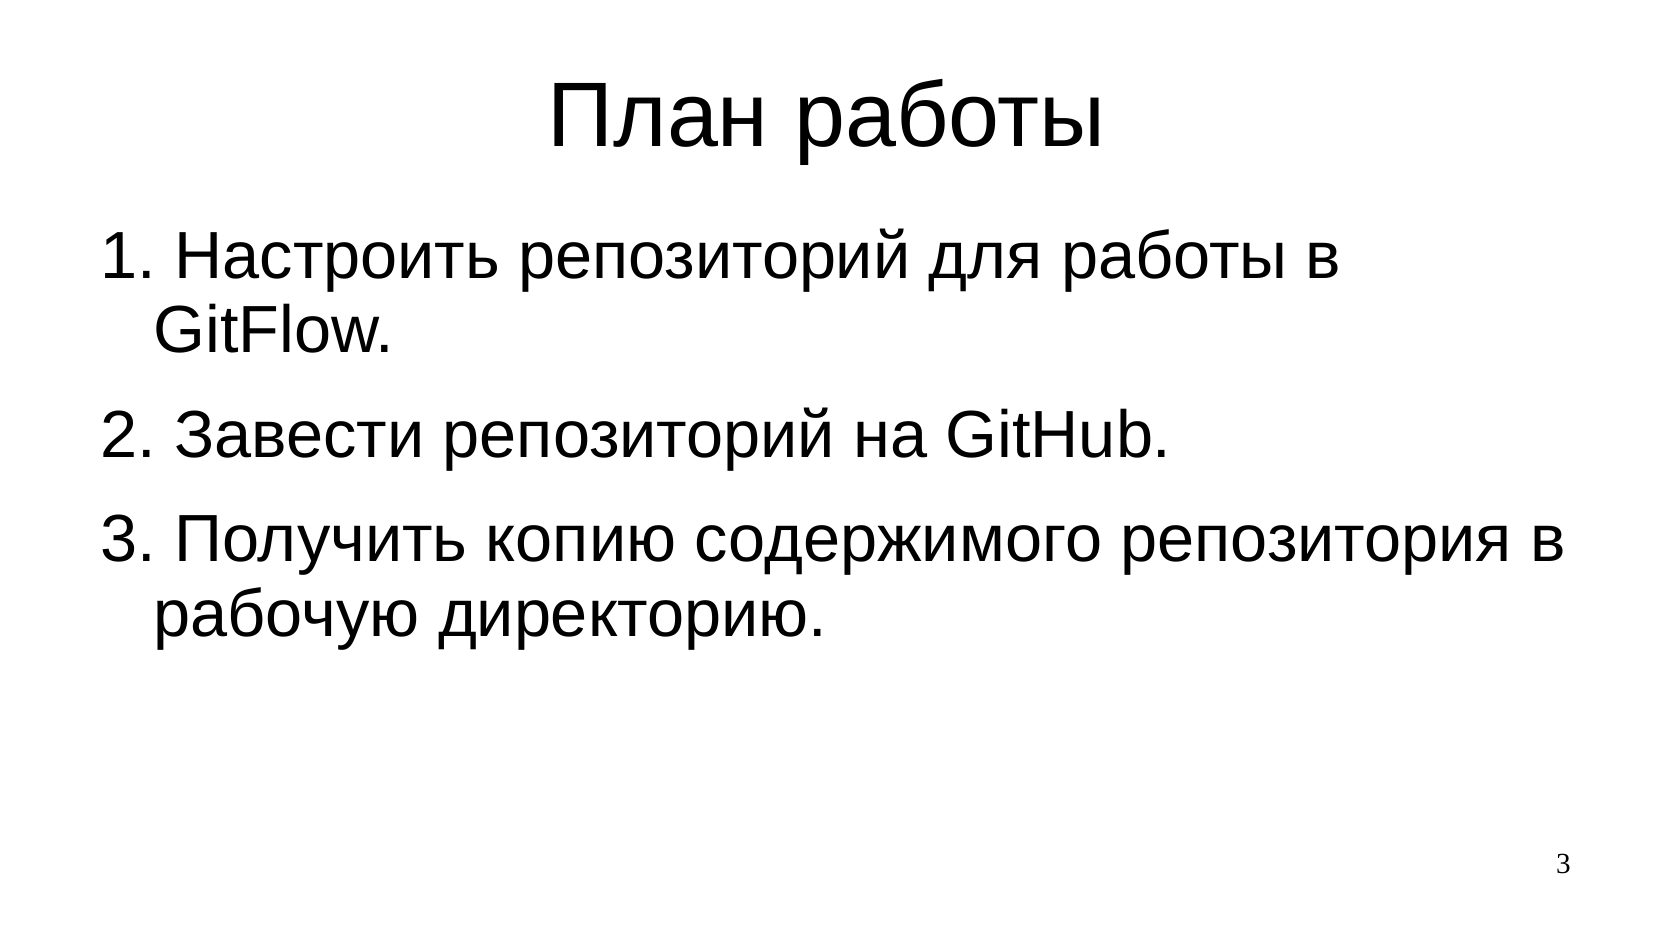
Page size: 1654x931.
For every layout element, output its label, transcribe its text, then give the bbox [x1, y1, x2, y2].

list Настроить репозиторий для работы в GitFlow. Завести репозиторий на GitHub. Получить копию содержимого репозитория в рабочую директорию. [82, 217, 1571, 758]
title План работы [82, 37, 1571, 193]
